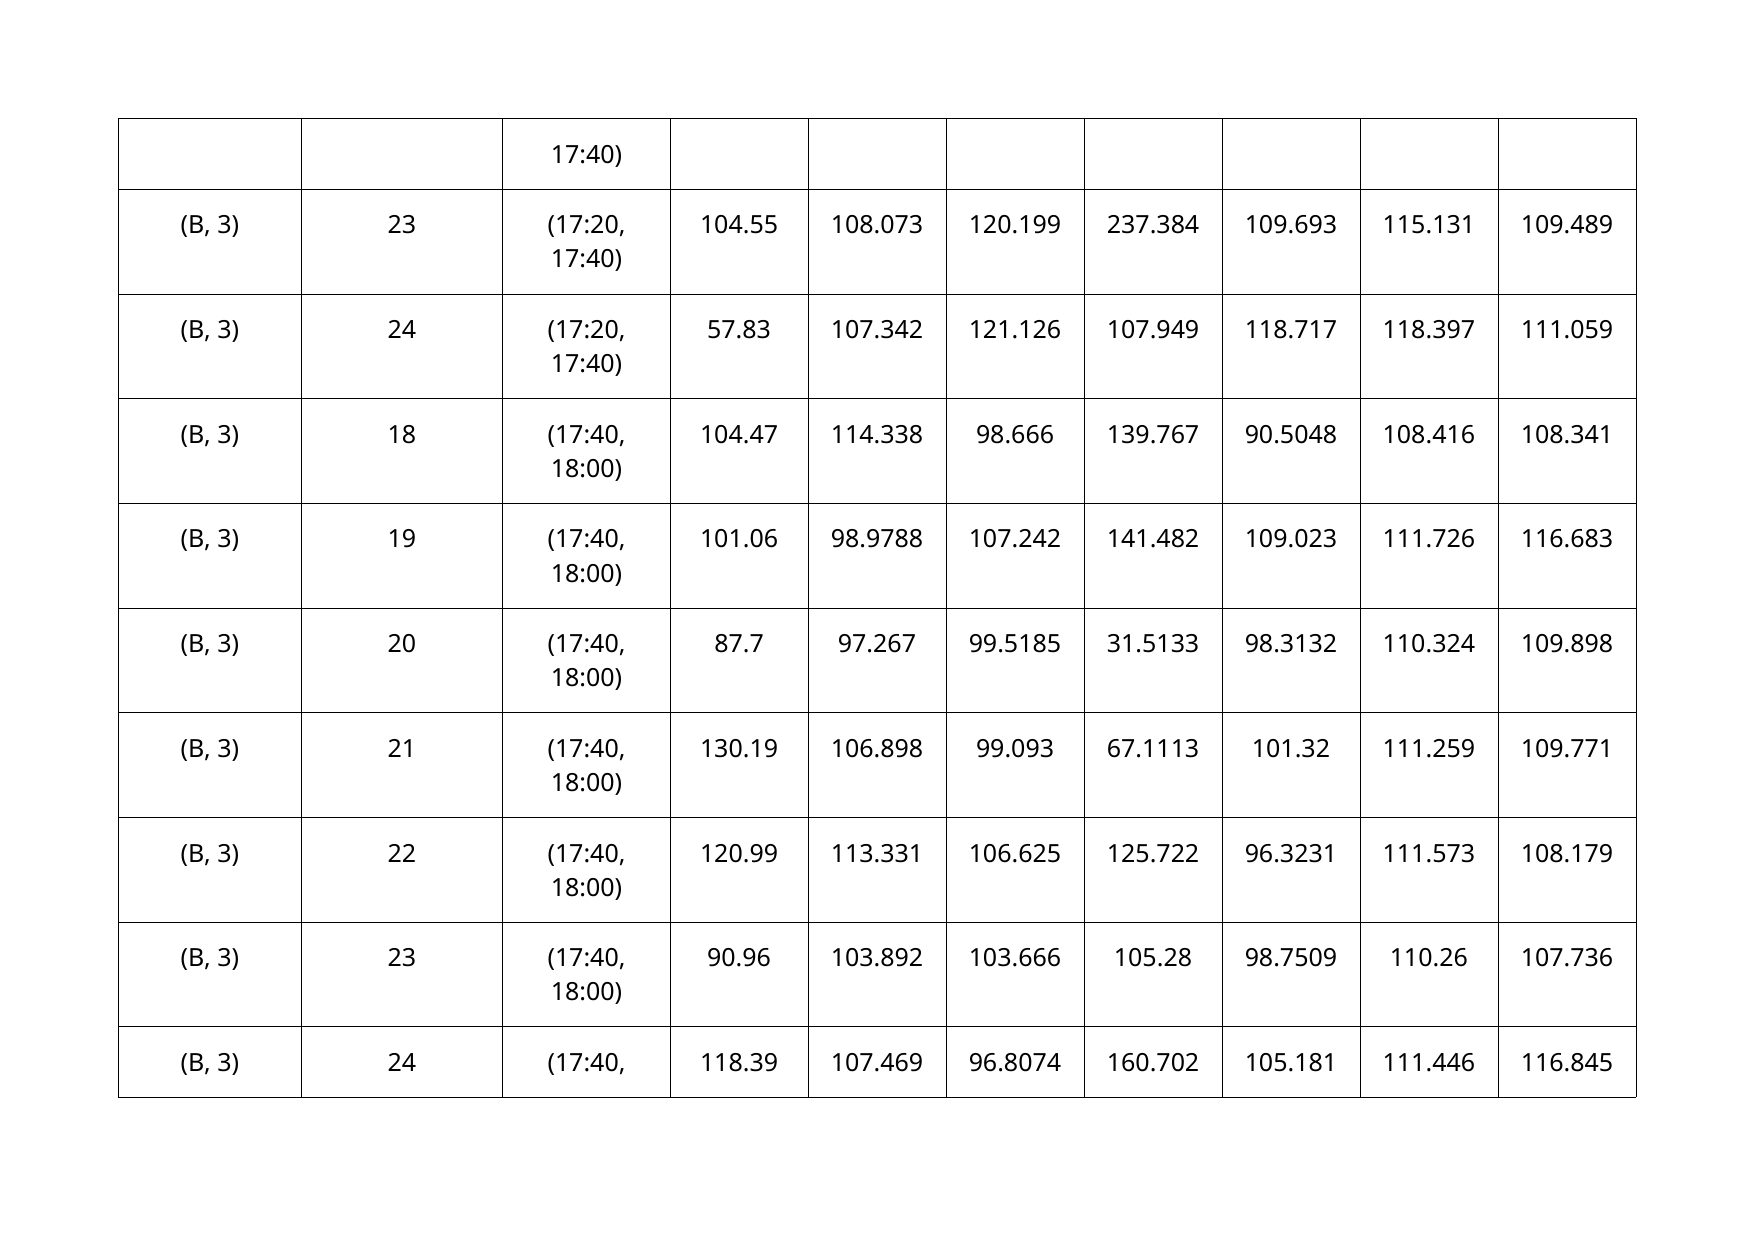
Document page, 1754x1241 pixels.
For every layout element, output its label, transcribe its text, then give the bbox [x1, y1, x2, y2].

table_cell 87.7 [671, 609, 808, 712]
table_cell 31.5133 [1085, 609, 1222, 712]
table_cell 109.023 [1223, 504, 1360, 607]
table_cell 125.722 [1085, 818, 1222, 922]
table_cell 107.949 [1085, 295, 1222, 398]
table_cell 101.06 [671, 504, 808, 607]
table_cell 118.717 [1223, 295, 1360, 398]
table_cell 24 [302, 295, 502, 398]
table_cell 160.702 [1085, 1027, 1222, 1097]
table_cell 118.39 [671, 1027, 808, 1097]
table_cell 121.126 [947, 295, 1084, 398]
table_cell 98.666 [947, 399, 1084, 503]
table_cell 90.5048 [1223, 399, 1360, 503]
table_cell 116.845 [1499, 1027, 1636, 1097]
table_cell 113.331 [809, 818, 946, 922]
table_cell 115.131 [1361, 190, 1498, 293]
table_cell (B, 3) [119, 609, 301, 712]
table_cell 110.324 [1361, 609, 1498, 712]
table_cell 111.726 [1361, 504, 1498, 607]
table_cell 99.093 [947, 713, 1084, 817]
table_cell 120.99 [671, 818, 808, 922]
table_cell 108.179 [1499, 818, 1636, 922]
table_cell 111.059 [1499, 295, 1636, 398]
table_cell 109.898 [1499, 609, 1636, 712]
table_cell 24 [302, 1027, 502, 1097]
table_cell 103.892 [809, 923, 946, 1026]
table_cell 98.7509 [1223, 923, 1360, 1026]
table_cell 116.683 [1499, 504, 1636, 607]
table_cell 103.666 [947, 923, 1084, 1026]
table_cell 22 [302, 818, 502, 922]
table_cell [302, 119, 502, 189]
table_cell 107.469 [809, 1027, 946, 1097]
table_cell (B, 3) [119, 295, 301, 398]
table_cell 111.446 [1361, 1027, 1498, 1097]
table_cell 97.267 [809, 609, 946, 712]
table_cell 23 [302, 923, 502, 1026]
table_cell [1361, 119, 1498, 189]
table_cell 107.342 [809, 295, 946, 398]
table_cell 110.26 [1361, 923, 1498, 1026]
table_cell 98.9788 [809, 504, 946, 607]
table_cell (17:20, 17:40) [503, 295, 670, 398]
table_cell 109.693 [1223, 190, 1360, 293]
table_cell (B, 3) [119, 818, 301, 922]
table_cell 108.341 [1499, 399, 1636, 503]
table_cell [1499, 119, 1636, 189]
table_cell [671, 119, 808, 189]
table_cell 17:40) [503, 119, 670, 189]
table_cell (B, 3) [119, 1027, 301, 1097]
table_cell 109.771 [1499, 713, 1636, 817]
table_cell 105.28 [1085, 923, 1222, 1026]
table_cell (17:40, 18:00) [503, 504, 670, 607]
table_cell 120.199 [947, 190, 1084, 293]
table_cell 90.96 [671, 923, 808, 1026]
table_cell [809, 119, 946, 189]
table_cell (B, 3) [119, 190, 301, 293]
table_cell 114.338 [809, 399, 946, 503]
table_cell (17:40, [503, 1027, 670, 1097]
table_cell 23 [302, 190, 502, 293]
table_cell 96.8074 [947, 1027, 1084, 1097]
table_cell 105.181 [1223, 1027, 1360, 1097]
table_cell [947, 119, 1084, 189]
table_cell 107.242 [947, 504, 1084, 607]
table_cell 237.384 [1085, 190, 1222, 293]
table_cell 20 [302, 609, 502, 712]
table_cell 111.259 [1361, 713, 1498, 817]
table_cell 101.32 [1223, 713, 1360, 817]
table_cell 96.3231 [1223, 818, 1360, 922]
table_cell 104.47 [671, 399, 808, 503]
table_cell 106.625 [947, 818, 1084, 922]
table_cell [1223, 119, 1360, 189]
table_cell 104.55 [671, 190, 808, 293]
table_cell 108.073 [809, 190, 946, 293]
table_cell 139.767 [1085, 399, 1222, 503]
table_cell (B, 3) [119, 923, 301, 1026]
table_cell (17:20, 17:40) [503, 190, 670, 293]
table_cell (17:40, 18:00) [503, 818, 670, 922]
table_cell (B, 3) [119, 713, 301, 817]
table_cell 130.19 [671, 713, 808, 817]
table_cell 109.489 [1499, 190, 1636, 293]
table_cell 99.5185 [947, 609, 1084, 712]
table_cell 57.83 [671, 295, 808, 398]
table_cell 21 [302, 713, 502, 817]
table_cell 141.482 [1085, 504, 1222, 607]
table_cell 98.3132 [1223, 609, 1360, 712]
table_cell (B, 3) [119, 504, 301, 607]
table_cell (17:40, 18:00) [503, 609, 670, 712]
table_cell 67.1113 [1085, 713, 1222, 817]
table_cell 118.397 [1361, 295, 1498, 398]
table_cell 108.416 [1361, 399, 1498, 503]
table_cell (17:40, 18:00) [503, 713, 670, 817]
table_cell [119, 119, 301, 189]
table_cell 106.898 [809, 713, 946, 817]
table_cell (17:40, 18:00) [503, 399, 670, 503]
table_cell (B, 3) [119, 399, 301, 503]
table_cell 107.736 [1499, 923, 1636, 1026]
table_cell [1085, 119, 1222, 189]
table_cell 19 [302, 504, 502, 607]
table_cell 18 [302, 399, 502, 503]
table_cell 111.573 [1361, 818, 1498, 922]
table_cell (17:40, 18:00) [503, 923, 670, 1026]
